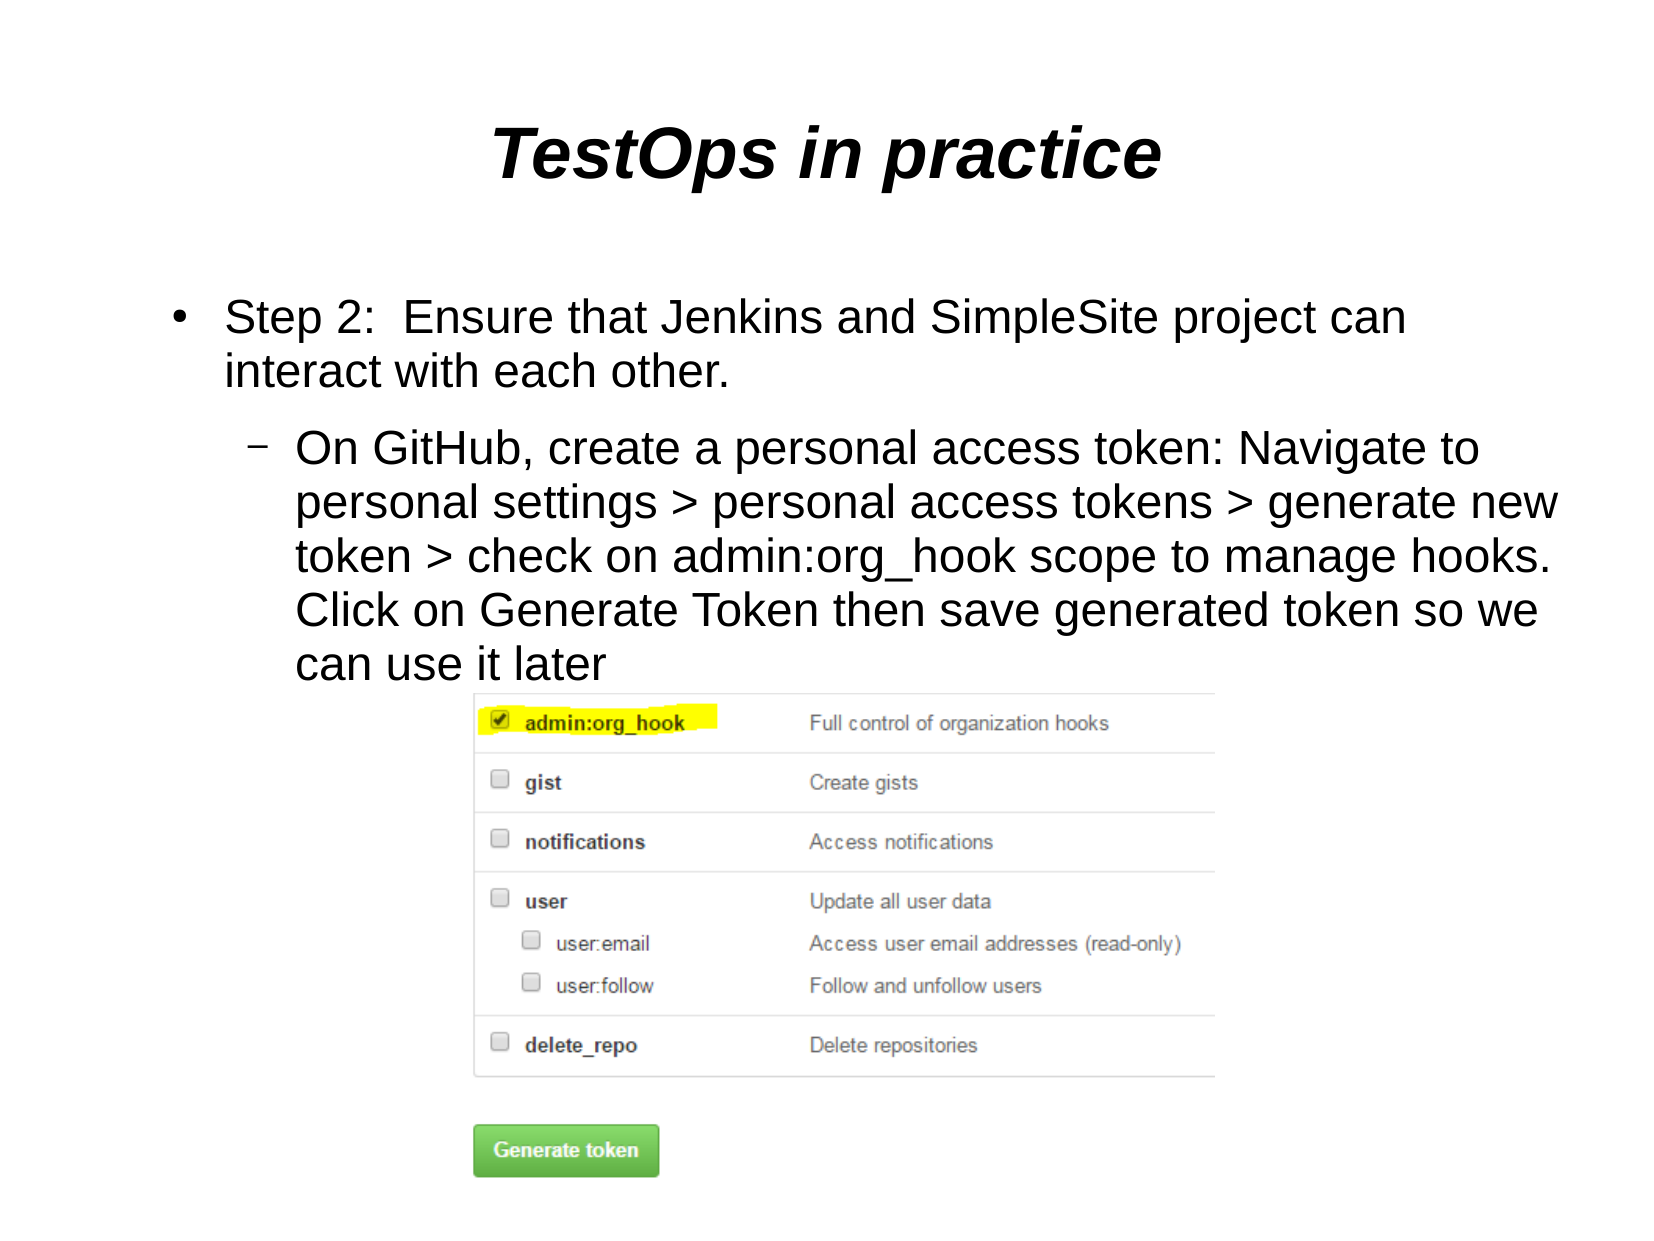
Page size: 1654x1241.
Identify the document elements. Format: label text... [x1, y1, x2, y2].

title TestOps in practice [82, 49, 1571, 257]
picture [436, 693, 1215, 1198]
list Step 2: Ensure that Jenkins and SimpleSite project can interact with each other. On GitHub, create a personal access token: Navigate to personal settings > personal access tokens > generate new token > check on admin:org_hook scope to manage hooks. Click on Generate Token then save generated token so we can use it later [82, 290, 1571, 1231]
